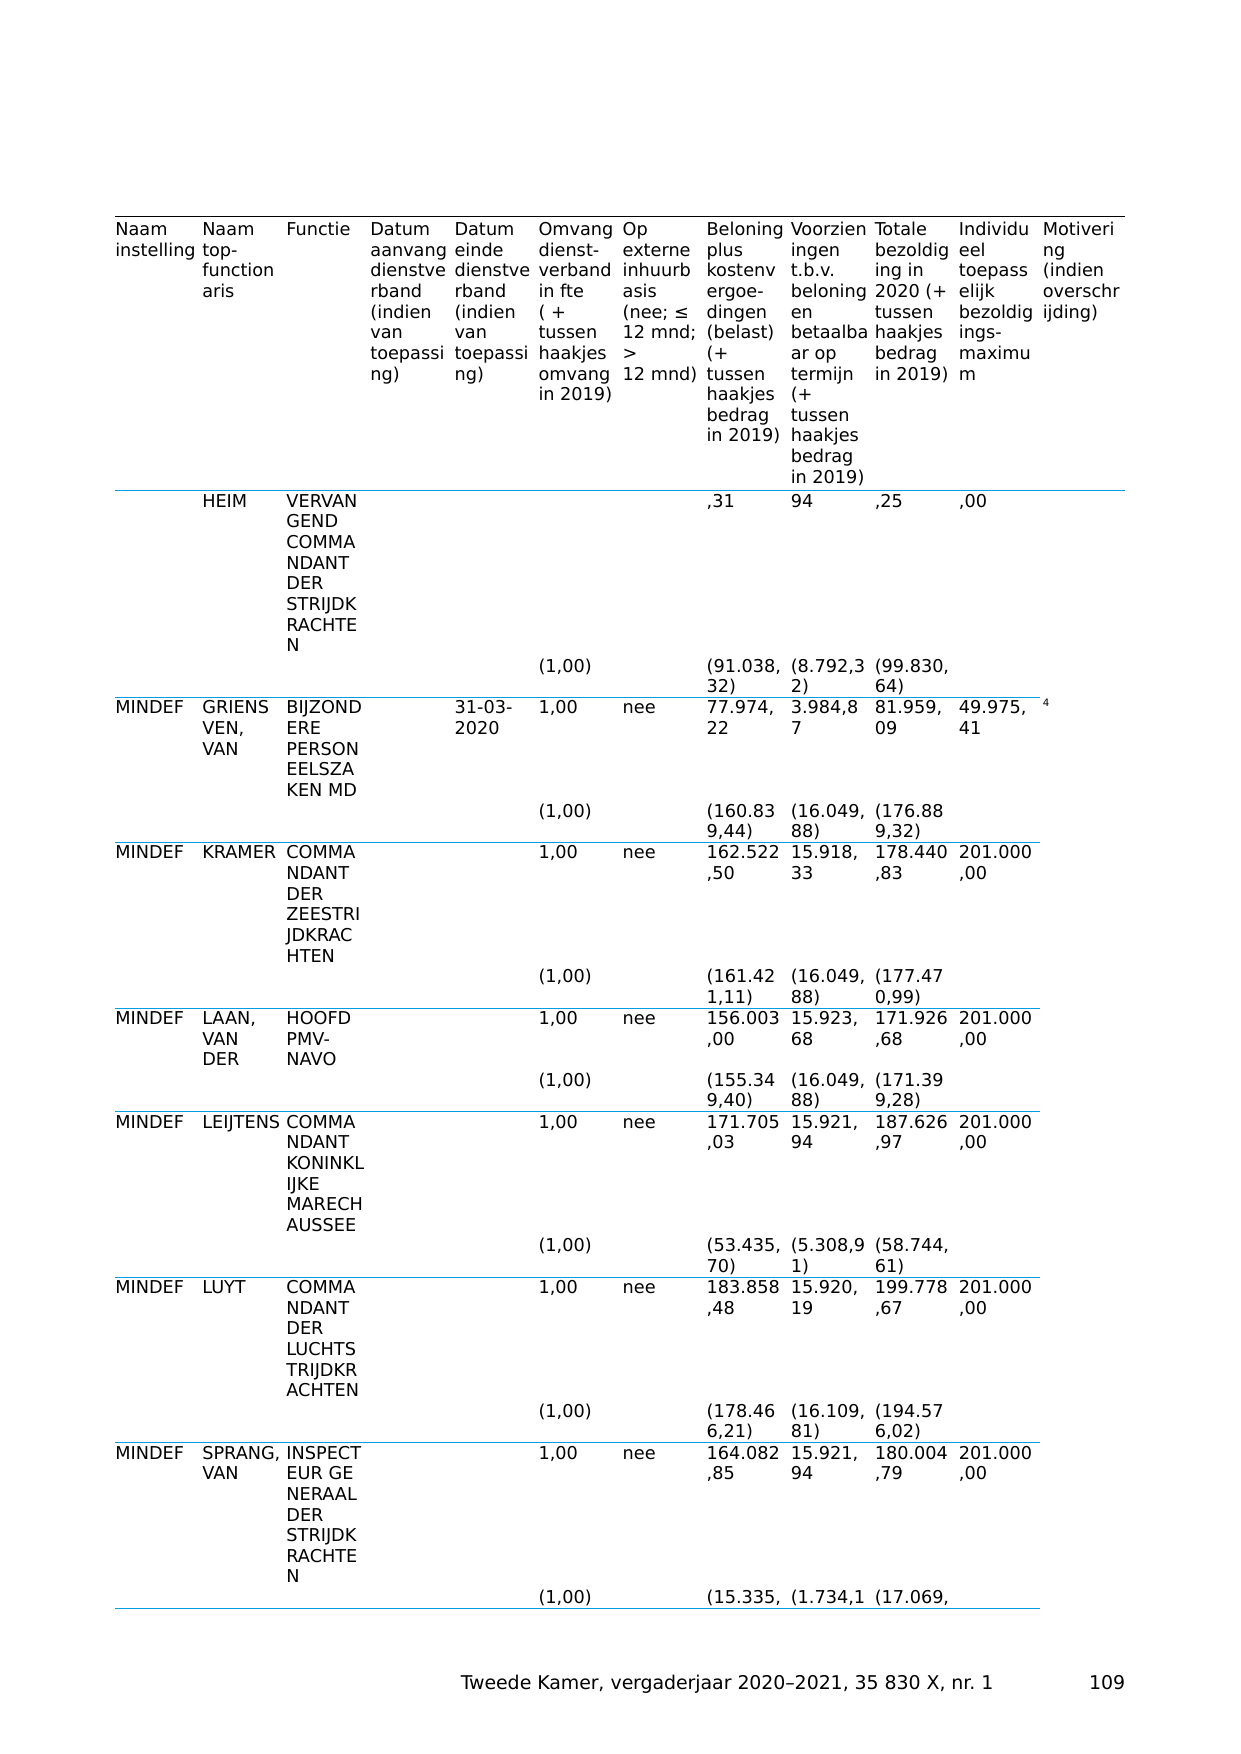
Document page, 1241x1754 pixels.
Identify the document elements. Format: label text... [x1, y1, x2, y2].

table_cell [1040, 1277, 1125, 1442]
table_cell [367, 491, 451, 656]
table_cell 1,00 [535, 698, 619, 801]
table_cell [115, 966, 199, 1007]
table_cell Datum einde dienstverband (indien van toepassing) [451, 217, 535, 490]
table_cell MINDEF [115, 843, 199, 966]
table_cell [451, 656, 535, 697]
table_cell [367, 1112, 451, 1235]
table_cell LEIJTENS [199, 1112, 283, 1235]
table_cell [367, 1278, 451, 1401]
table_cell (53.435,70) [704, 1235, 788, 1277]
table_cell (1.734,1 [788, 1587, 872, 1608]
table_cell [451, 1587, 535, 1608]
table_cell [451, 1235, 535, 1277]
table_cell (177.470,99) [872, 966, 956, 1007]
table_cell [451, 1112, 535, 1235]
table_cell BIJZONDERE PERSONEELSZAKEN MD [283, 698, 367, 801]
table_cell (1,00) [535, 1235, 619, 1277]
table_cell [535, 491, 619, 656]
table_cell [451, 491, 535, 656]
table_cell COMMANDANT DER ZEESTRIJDKRACHTEN [283, 843, 367, 966]
table_cell (91.038,32) [704, 656, 788, 697]
table_cell 15.923,68 [788, 1009, 872, 1070]
table_cell nee [620, 698, 703, 801]
table_cell [283, 966, 367, 1007]
table_cell 77.974,22 [704, 698, 788, 801]
table_cell [620, 491, 703, 656]
table_cell [956, 801, 1040, 842]
table_cell (58.744,61) [872, 1235, 956, 1277]
table_cell (16.109,81) [788, 1401, 872, 1442]
table_cell (1,00) [535, 1070, 619, 1111]
table_cell 199.778,67 [872, 1278, 956, 1401]
table_cell [451, 1443, 535, 1587]
table_cell 187.626,97 [872, 1112, 956, 1235]
table_cell INSPECTEUR GENERAAL DER STRIJDKRACHTEN [283, 1443, 367, 1587]
table_cell ,31 [704, 491, 788, 656]
table_cell (171.399,28) [872, 1070, 956, 1111]
table_cell [199, 656, 283, 697]
table_cell 1,00 [535, 1009, 619, 1070]
table_cell 81.959,09 [872, 698, 956, 801]
table_cell [956, 1070, 1040, 1111]
table_cell Datum aanvang dienstverband (indien van toepassing) [367, 217, 451, 490]
table_cell (1,00) [535, 801, 619, 842]
table_cell [115, 656, 199, 697]
table_cell (17.069, [872, 1587, 956, 1608]
table_cell [1040, 491, 1125, 697]
table_cell 201.000,00 [956, 1278, 1040, 1401]
table_cell Naam top-functionaris [199, 217, 283, 490]
table_cell (1,00) [535, 1401, 619, 1442]
table_cell [1040, 1111, 1125, 1277]
table_cell [620, 656, 703, 697]
table_cell (16.049,88) [788, 801, 872, 842]
table_cell (178.466,21) [704, 1401, 788, 1442]
table_cell [115, 801, 199, 842]
table_cell [367, 1401, 451, 1442]
table_cell 3.984,87 [788, 698, 872, 801]
table_cell [367, 1009, 451, 1070]
table_cell (161.421,11) [704, 966, 788, 1007]
table_cell (8.792,32) [788, 656, 872, 697]
table_cell [115, 1070, 199, 1111]
table_cell [956, 656, 1040, 697]
table_cell 1,00 [535, 843, 619, 966]
table_cell (16.049,88) [788, 966, 872, 1007]
table_cell (194.576,02) [872, 1401, 956, 1442]
table_cell (5.308,91) [788, 1235, 872, 1277]
table_cell 94 [788, 491, 872, 656]
table_cell MINDEF [115, 698, 199, 801]
table_cell MINDEF [115, 1009, 199, 1070]
table_cell [956, 1587, 1040, 1608]
table_cell [283, 1401, 367, 1442]
table_cell [451, 1278, 535, 1401]
table_cell [283, 801, 367, 842]
table_cell (1,00) [535, 966, 619, 1007]
table_cell HOOFD PMV-NAVO [283, 1009, 367, 1070]
table_cell nee [620, 1009, 703, 1070]
table_cell [367, 1587, 451, 1608]
table_cell 4 [1040, 697, 1125, 842]
table_cell [956, 1235, 1040, 1277]
table_cell KRAMER [199, 843, 283, 966]
table_cell (160.839,44) [704, 801, 788, 842]
table_cell nee [620, 1278, 703, 1401]
table_cell (1,00) [535, 656, 619, 697]
table_cell [367, 1070, 451, 1111]
table_cell 15.920,19 [788, 1278, 872, 1401]
table_cell 201.000,00 [956, 1443, 1040, 1587]
table_cell 171.705,03 [704, 1112, 788, 1235]
table_cell (15.335, [704, 1587, 788, 1608]
table_cell [367, 698, 451, 801]
table_cell [367, 843, 451, 966]
table_cell 201.000,00 [956, 1009, 1040, 1070]
table_cell [283, 1070, 367, 1111]
table_cell [115, 1235, 199, 1277]
table_cell 1,00 [535, 1112, 619, 1235]
table_cell [956, 966, 1040, 1007]
table_cell [283, 1235, 367, 1277]
table_cell Functie [283, 217, 367, 490]
table_cell 201.000,00 [956, 1112, 1040, 1235]
table_cell 49.975,41 [956, 698, 1040, 801]
table_cell nee [620, 843, 703, 966]
table_cell [620, 966, 703, 1007]
table_cell 164.082,85 [704, 1443, 788, 1587]
table_cell [620, 1401, 703, 1442]
table_cell 180.004,79 [872, 1443, 956, 1587]
table_cell 31-03-2020 [451, 698, 535, 801]
table_cell MINDEF [115, 1278, 199, 1401]
table_cell (1,00) [535, 1587, 619, 1608]
table_cell [283, 656, 367, 697]
table_cell 1,00 [535, 1278, 619, 1401]
table_cell [620, 1587, 703, 1608]
table_cell [283, 1587, 367, 1608]
table_cell COMMANDANT DER LUCHTSTRIJDKRACHTEN [283, 1278, 367, 1401]
table_cell [451, 801, 535, 842]
table_cell GRIENSVEN, VAN [199, 698, 283, 801]
table_cell [1040, 842, 1125, 1007]
table_cell COMMANDANT KONINKLIJKE MARECHAUSSEE [283, 1112, 367, 1235]
table_cell [956, 1401, 1040, 1442]
table_cell Omvang dienst-verband in fte ( + tussen haakjes omvang in 2019) [535, 217, 619, 490]
table_cell ,25 [872, 491, 956, 656]
table_cell [367, 1235, 451, 1277]
table_cell [199, 801, 283, 842]
table_cell (176.889,32) [872, 801, 956, 842]
table_cell 15.921,94 [788, 1443, 872, 1587]
table_cell LAAN, VAN DER [199, 1009, 283, 1070]
table_cell [115, 491, 199, 656]
table_cell [199, 1587, 283, 1608]
table_cell Individueel toepasselijk bezoldigings-maximum [956, 217, 1040, 490]
table_cell [620, 1235, 703, 1277]
table_cell [1040, 1008, 1125, 1111]
table_cell Motivering (indien overschrijding) [1040, 217, 1125, 490]
table_cell MINDEF [115, 1443, 199, 1587]
table_cell [1040, 1442, 1125, 1608]
table_cell [451, 1070, 535, 1111]
table_cell [451, 843, 535, 966]
table_cell SPRANG, VAN [199, 1443, 283, 1587]
table_cell 183.858,48 [704, 1278, 788, 1401]
table_cell MINDEF [115, 1112, 199, 1235]
table_cell Voorzieningen t.b.v. beloningen betaalbaar op termijn (+ tussen haakjes bedrag in 2019) [788, 217, 872, 490]
table_cell 156.003,00 [704, 1009, 788, 1070]
table_cell [115, 1401, 199, 1442]
table_cell [367, 656, 451, 697]
table_cell ,00 [956, 491, 1040, 656]
table_cell HEIM [199, 491, 283, 656]
table_cell [367, 966, 451, 1007]
table_cell 171.926,68 [872, 1009, 956, 1070]
table_cell Op externe inhuurbasis (nee; ≤ 12 mnd; > 12 mnd) [620, 217, 703, 490]
table_cell 178.440,83 [872, 843, 956, 966]
table_cell 15.921,94 [788, 1112, 872, 1235]
table_cell Totale bezoldiging in 2020 (+ tussen haakjes bedrag in 2019) [872, 217, 956, 490]
table_cell VERVANGEND COMMANDANT DER STRIJDKRACHTEN [283, 491, 367, 656]
table_cell (16.049,88) [788, 1070, 872, 1111]
table_cell [367, 801, 451, 842]
table_header Tabel 39 Bezoldiging van topfunctionarissen in euro's 20201 [115, 191, 1125, 216]
table_cell 1,00 [535, 1443, 619, 1587]
table_cell [199, 1070, 283, 1111]
table_cell (155.349,40) [704, 1070, 788, 1111]
table_cell [620, 801, 703, 842]
table_cell [451, 1401, 535, 1442]
table_cell Naam instelling [115, 217, 199, 490]
table_cell LUYT [199, 1278, 283, 1401]
table_cell 162.522,50 [704, 843, 788, 966]
table_cell [451, 1009, 535, 1070]
table_cell [199, 1235, 283, 1277]
table_cell [199, 1401, 283, 1442]
table_cell [451, 966, 535, 1007]
table_cell (99.830,64) [872, 656, 956, 697]
table_cell nee [620, 1112, 703, 1235]
table_cell nee [620, 1443, 703, 1587]
table_cell 201.000,00 [956, 843, 1040, 966]
table_cell [199, 966, 283, 1007]
table_cell [115, 1587, 199, 1608]
table_cell Beloning plus kostenvergoe-dingen (belast) (+ tussen haakjes bedrag in 2019) [704, 217, 788, 490]
table_cell 15.918,33 [788, 843, 872, 966]
table_cell [367, 1443, 451, 1587]
table_cell [620, 1070, 703, 1111]
